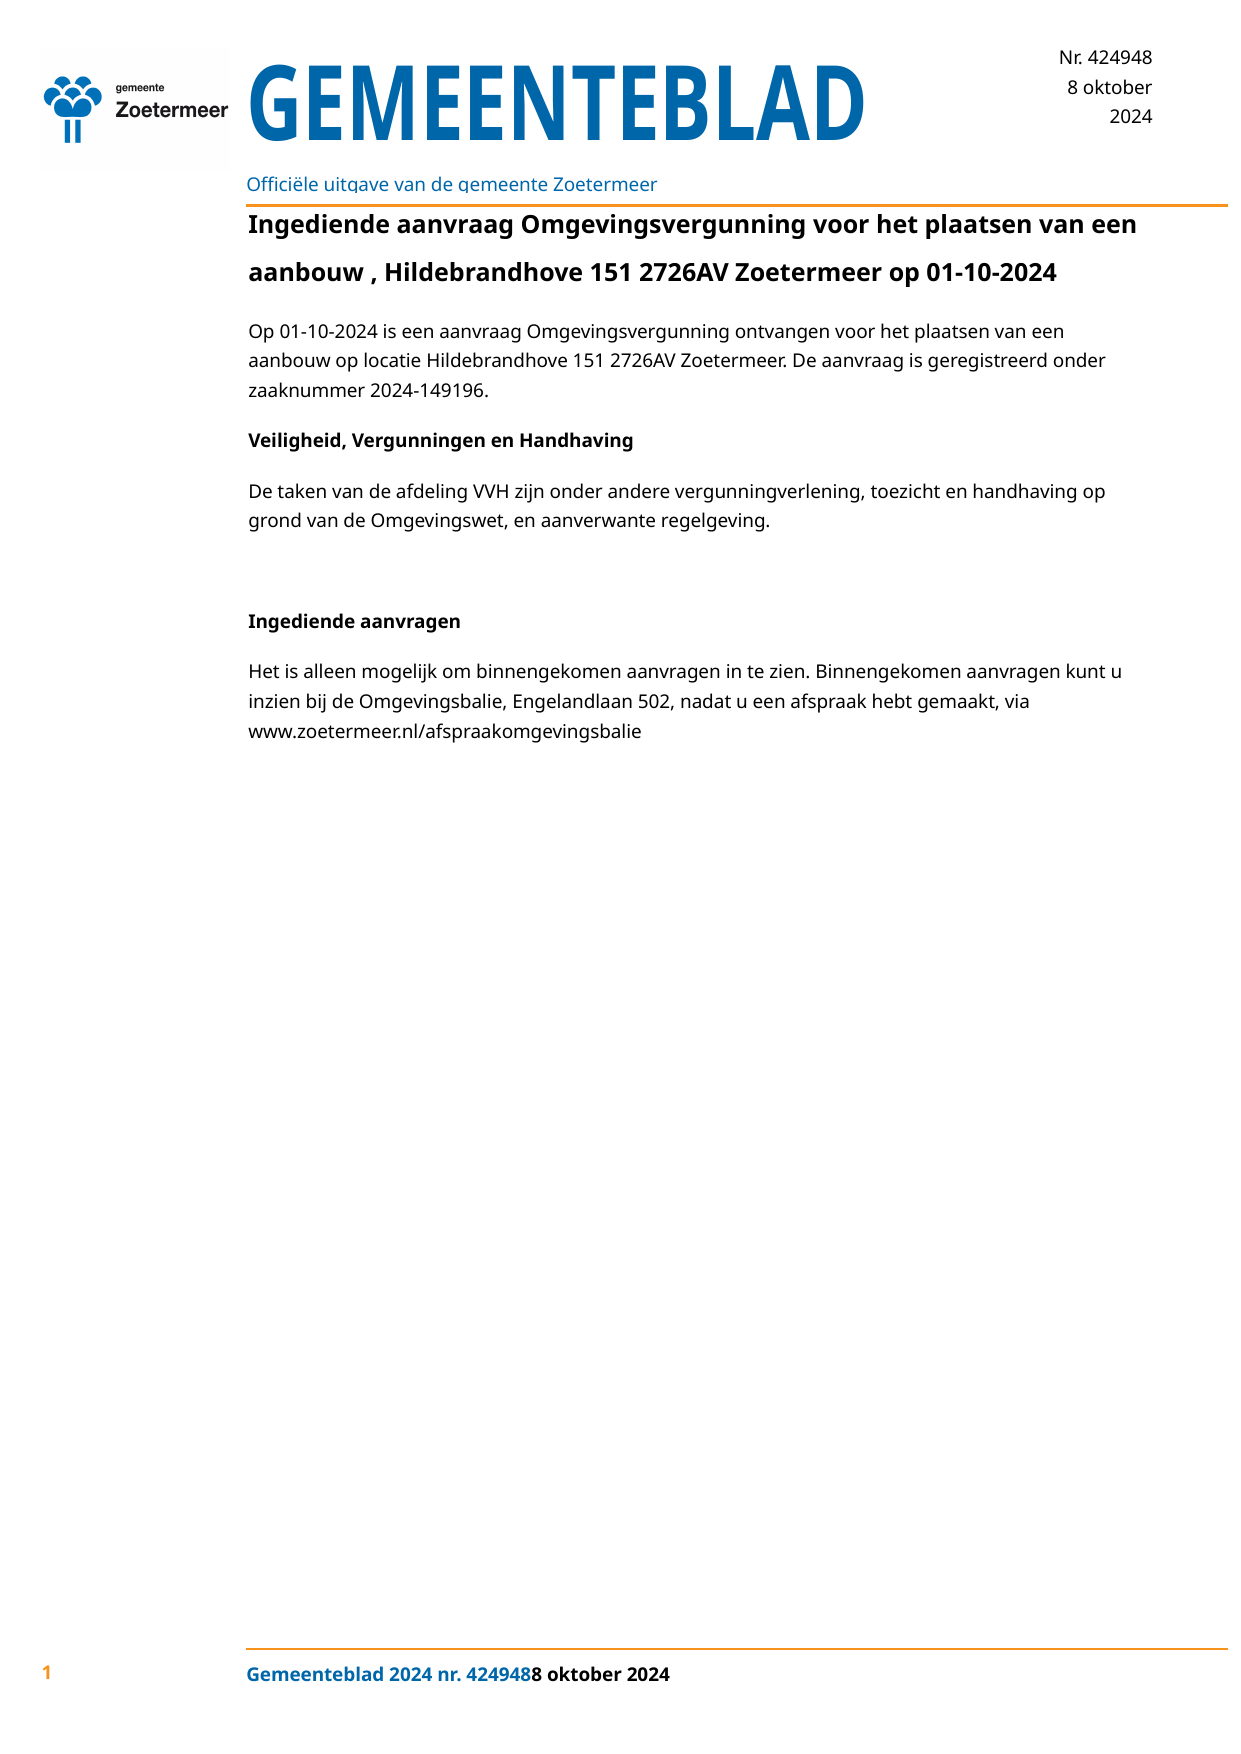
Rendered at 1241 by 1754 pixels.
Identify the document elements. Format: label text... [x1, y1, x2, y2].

text Op 01-10-2024 is een aanvraag Omgevingsvergunning ontvangen voor het plaatsen van een aanbouw op locatie Hildebrandhove 151 2726AV Zoetermeer. De aanvraag is geregistreerd onder zaaknummer 2024-149196. [248, 318, 1152, 403]
text Ingediende aanvraag Omgevingsvergunning voor het plaatsen van een aanbouw , Hildebrandhove 151 2726AV Zoetermeer op 01-10-2024 [248, 207, 1152, 288]
picture [41, 47, 231, 172]
text De taken van de afdeling VVH zijn onder andere vergunningverlening, toezicht en handhaving op grond van de Omgevingswet, en aanverwante regelgeving. [248, 478, 1152, 533]
text Veiligheid, Vergunningen en Handhaving [248, 427, 1152, 453]
text Het is alleen mogelijk om binnengekomen aanvragen in te zien. Binnengekomen aanvragen kunt u inzien bij de Omgevingsbalie, Engelandlaan 502, nadat u een afspraak hebt gemaakt, via www.zoetermeer.nl/afspraakomgevingsbalie [248, 659, 1152, 744]
text Ingediende aanvragen [248, 608, 1152, 634]
